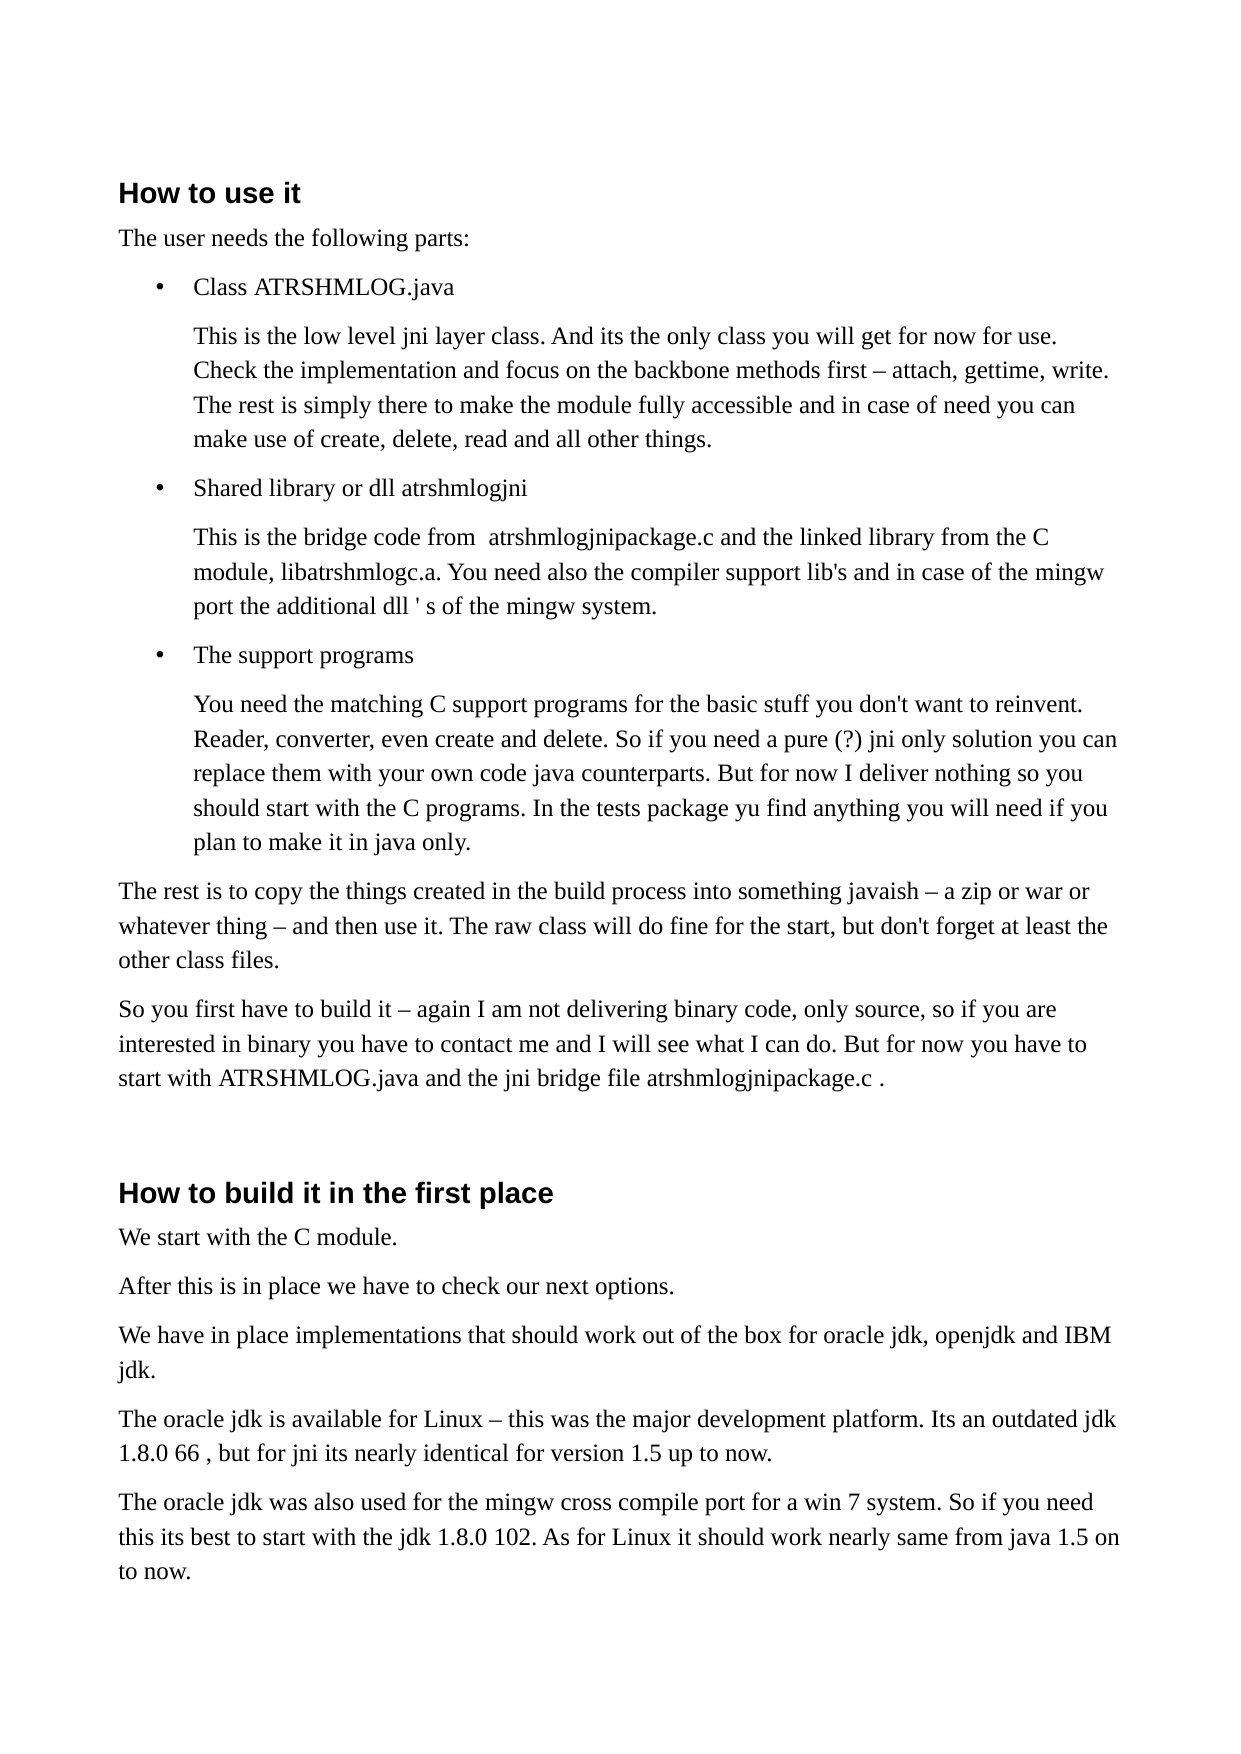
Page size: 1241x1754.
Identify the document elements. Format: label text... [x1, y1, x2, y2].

list Shared library or dll atrshmlogjni [156, 473, 1122, 502]
list Class ATRSHMLOG.java [156, 272, 1122, 300]
text We start with the C module. [118, 1222, 1122, 1251]
list You need the matching C support programs for the basic stuff you don't want to reinvent. Reader, converter, even create and delete. So if you need a pure (?) jni only solution you can replace them with your own code java counterparts. But for now I deliver nothing so you should start with the C programs. In the tests package yu find anything you will need if you plan to make it in java only. [156, 689, 1122, 856]
text The rest is to copy the things created in the build process into something javaish – a zip or war or whatever thing – and then use it. The raw class will do fine for the start, but don't forget at least the other class files. [118, 876, 1122, 974]
list The support programs [156, 640, 1122, 669]
text The user needs the following parts: [118, 223, 1122, 251]
subtitle How to build it in the first place [118, 1176, 1122, 1210]
text So you first have to build it – again I am not delivering binary code, only source, so if you are interested in binary you have to contact me and I will see what I can do. But for now you have to start with ATRSHMLOG.java and the jni bridge file atrshmlogjnipackage.c . [118, 994, 1122, 1092]
list This is the low level jni layer class. And its the only class you will get for now for use. Check the implementation and focus on the backbone methods first – attach, gettime, write. The rest is simply there to make the module fully accessible and in case of need you can make use of create, delete, read and all other things. [156, 321, 1122, 453]
text The oracle jdk is available for Linux – this was the major development platform. Its an outdated jdk 1.8.0 66 , but for jni its nearly identical for version 1.5 up to now. [118, 1404, 1122, 1467]
subtitle How to use it [118, 176, 1122, 210]
list This is the bridge code from atrshmlogjnipackage.c and the linked library from the C module, libatrshmlogc.a. You need also the compiler support lib's and in case of the mingw port the additional dll ' s of the mingw system. [156, 522, 1122, 620]
text After this is in place we have to check our next options. [118, 1271, 1122, 1300]
text The oracle jdk was also used for the mingw cross compile port for a win 7 system. So if you need this its best to start with the jdk 1.8.0 102. As for Linux it should work nearly same from java 1.5 on to now. [118, 1487, 1122, 1585]
text We have in place implementations that should work out of the box for oracle jdk, openjdk and IBM jdk. [118, 1320, 1122, 1384]
